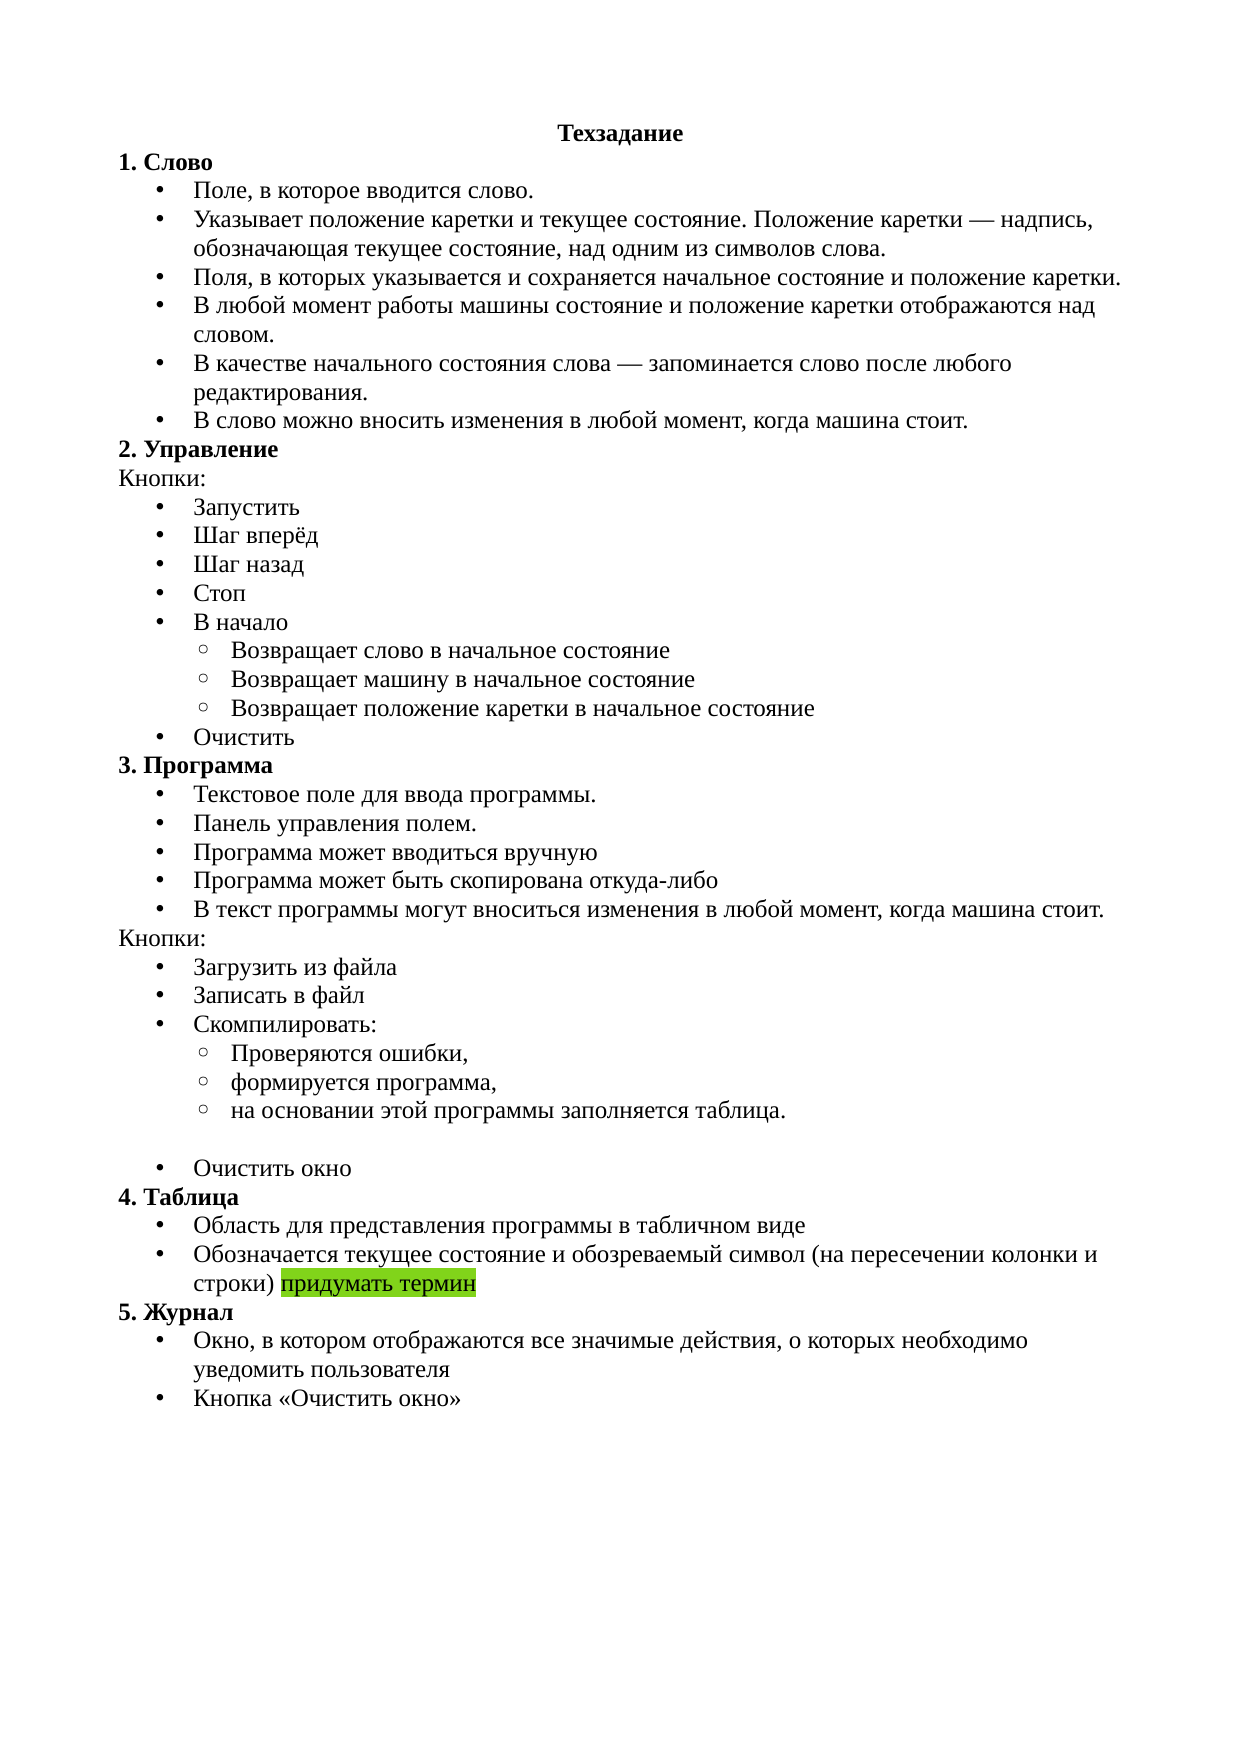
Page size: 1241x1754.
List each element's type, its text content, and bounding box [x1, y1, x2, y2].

list Очистить окно [156, 1153, 1122, 1182]
list Область для представления программы в табличном виде [156, 1211, 1122, 1239]
list Проверяются ошибки, [193, 1038, 1122, 1067]
list Загрузить из файла [156, 952, 1122, 981]
list В качестве начального состояния слова — запоминается слово после любого редактирования. [156, 348, 1122, 406]
text 1. Слово [118, 147, 1122, 176]
list Указывает положение каретки и текущее состояние. Положение каретки — надпись, обозначающая текущее состояние, над одним из символов слова. [156, 204, 1122, 262]
text Кнопки: [118, 923, 1122, 952]
text Техзадание [118, 118, 1122, 147]
list Возвращает машину в начальное состояние [193, 664, 1122, 693]
list Программа может вводиться вручную [156, 837, 1122, 866]
list В любой момент работы машины состояние и положение каретки отображаются над словом. [156, 291, 1122, 348]
list Шаг назад [156, 549, 1122, 578]
list на основании этой программы заполняется таблица. [193, 1096, 1122, 1124]
list Записать в файл [156, 981, 1122, 1009]
text 5. Журнал [118, 1297, 1122, 1326]
list Очистить [156, 722, 1122, 751]
text 2. Управление [118, 434, 1122, 463]
list Обозначается текущее состояние и обозреваемый символ (на пересечении колонки и строки) придумать термин [156, 1239, 1122, 1297]
list Панель управления полем. [156, 808, 1122, 837]
list Кнопка «Очистить окно» [156, 1383, 1122, 1412]
text Кнопки: [118, 463, 1122, 492]
list Программа может быть скопирована откуда-либо [156, 866, 1122, 894]
list Стоп [156, 578, 1122, 607]
list Возвращает слово в начальное состояние [193, 636, 1122, 664]
list В слово можно вносить изменения в любой момент, когда машина стоит. [156, 406, 1122, 434]
list Окно, в котором отображаются все значимые действия, о которых необходимо уведомить пользователя [156, 1326, 1122, 1383]
list Запустить [156, 492, 1122, 521]
list Поля, в которых указывается и сохраняется начальное состояние и положение каретки. [156, 262, 1122, 291]
list В текст программы могут вноситься изменения в любой момент, когда машина стоит. [156, 894, 1122, 923]
text 4. Таблица [118, 1182, 1122, 1211]
list Скомпилировать: [156, 1009, 1122, 1038]
list формируется программа, [193, 1067, 1122, 1096]
list В начало [156, 607, 1122, 636]
list Поле, в которое вводится слово. [156, 176, 1122, 204]
list Возвращает положение каретки в начальное состояние [193, 693, 1122, 722]
text 3. Программа [118, 751, 1122, 779]
list Текстовое поле для ввода программы. [156, 779, 1122, 808]
list Шаг вперёд [156, 521, 1122, 549]
